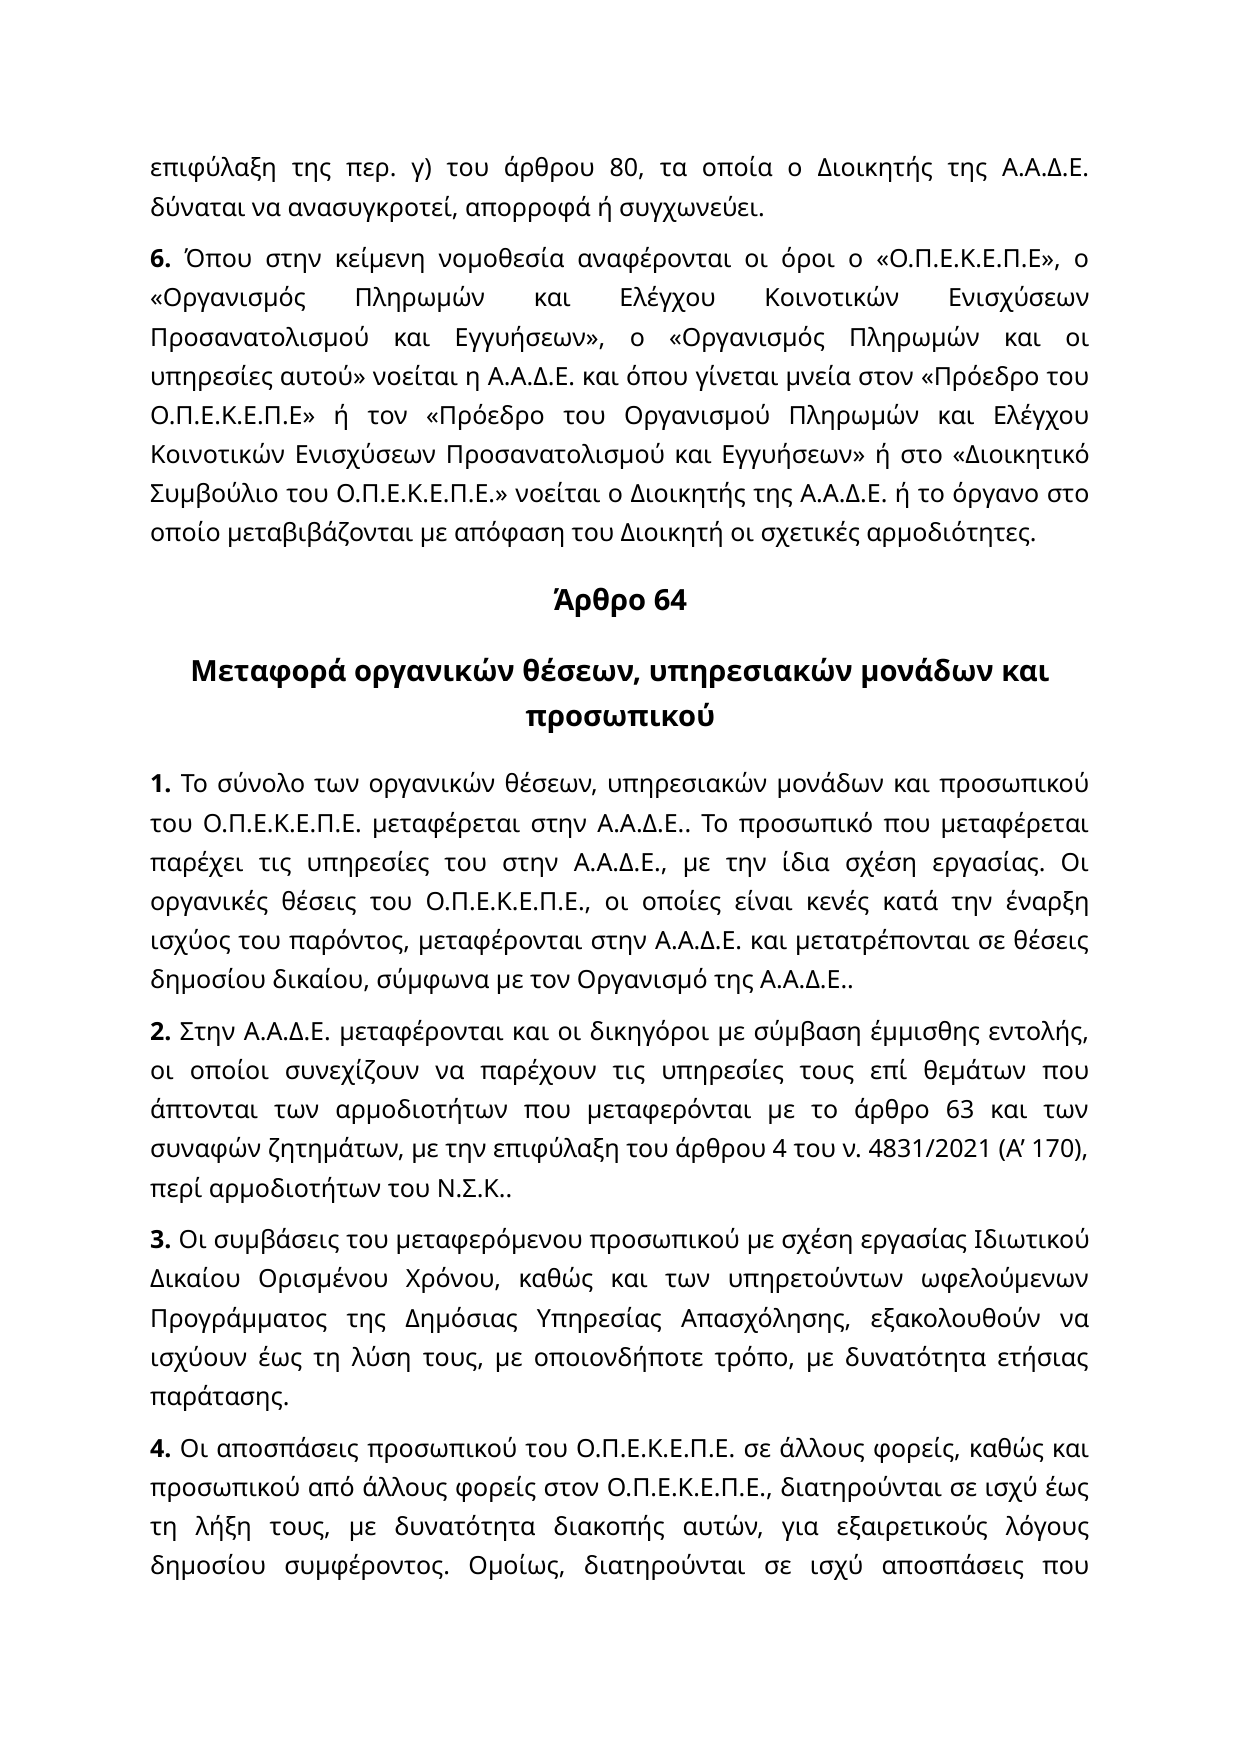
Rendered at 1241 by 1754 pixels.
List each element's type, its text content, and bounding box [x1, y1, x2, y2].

text 2. Στην Α.Α.Δ.Ε. μεταφέρονται και οι δικηγόροι με σύμβαση έμμισθης εντολής, οι οποίοι συνεχίζουν να παρέχουν τις υπηρεσίες τους επί θεμάτων που άπτονται των αρμοδιοτήτων που μεταφερόνται με το άρθρο 63 και των συναφών ζητημάτων, με την επιφύλαξη του άρθρου 4 του ν. 4831/2021 (Α’ 170), περί αρμοδιοτήτων του Ν.Σ.Κ.. [150, 1013, 1090, 1204]
text επιφύλαξη της περ. γ) του άρθρου 80, τα οποία ο Διοικητής της Α.Α.Δ.Ε. δύναται να ανασυγκροτεί, απορροφά ή συγχωνεύει. [150, 150, 1090, 223]
text 6. Όπου στην κείμενη νομοθεσία αναφέρονται οι όροι ο «Ο.Π.Ε.Κ.Ε.Π.Ε», ο «Οργανισμός Πληρωμών και Ελέγχου Κοινοτικών Ενισχύσεων Προσανατολισμού και Εγγυήσεων», ο «Οργανισμός Πληρωμών και οι υπηρεσίες αυτού» νοείται η Α.Α.Δ.Ε. και όπου γίνεται μνεία στον «Πρόεδρο του Ο.Π.Ε.Κ.Ε.Π.Ε» ή τον «Πρόεδρο του Οργανισμού Πληρωμών και Ελέγχου Κοινοτικών Ενισχύσεων Προσανατολισμού και Εγγυήσεων» ή στο «Διοικητικό Συμβούλιο του Ο.Π.Ε.Κ.Ε.Π.Ε.» νοείται ο Διοικητής της Α.Α.Δ.Ε. ή το όργανο στο οποίο μεταβιβάζονται με απόφαση του Διοικητή οι σχετικές αρμοδιότητες. [150, 241, 1090, 549]
text 3. Οι συμβάσεις του μεταφερόμενου προσωπικού με σχέση εργασίας Ιδιωτικού Δικαίου Ορισμένου Χρόνου, καθώς και των υπηρετούντων ωφελούμενων Προγράμματος της Δημόσιας Υπηρεσίας Απασχόλησης, εξακολουθούν να ισχύουν έως τη λύση τους, με οποιονδήποτε τρόπο, με δυνατότητα ετήσιας παράτασης. [150, 1222, 1090, 1413]
subtitle Άρθρο 64 [150, 579, 1090, 619]
text 1. Το σύνολο των οργανικών θέσεων, υπηρεσιακών μονάδων και προσωπικού του Ο.Π.Ε.Κ.Ε.Π.Ε. μεταφέρεται στην Α.Α.Δ.Ε.. Το προσωπικό που μεταφέρεται παρέχει τις υπηρεσίες του στην Α.Α.Δ.Ε., με την ίδια σχέση εργασίας. Οι οργανικές θέσεις του Ο.Π.Ε.Κ.Ε.Π.Ε., οι οποίες είναι κενές κατά την έναρξη ισχύος του παρόντος, μεταφέρονται στην Α.Α.Δ.Ε. και μετατρέπονται σε θέσεις δημοσίου δικαίου, σύμφωνα με τον Οργανισμό της Α.Α.Δ.Ε.. [150, 766, 1090, 996]
subtitle Μεταφορά οργανικών θέσεων, υπηρεσιακών μονάδων και προσωπικού [150, 650, 1090, 735]
text 4. Οι αποσπάσεις προσωπικού του Ο.Π.Ε.Κ.Ε.Π.Ε. σε άλλους φορείς, καθώς και προσωπικού από άλλους φορείς στον Ο.Π.Ε.Κ.Ε.Π.Ε., διατηρούνται σε ισχύ έως τη λήξη τους, με δυνατότητα διακοπής αυτών, για εξαιρετικούς λόγους δημοσίου συμφέροντος. Ομοίως, διατηρούνται σε ισχύ αποσπάσεις που [150, 1430, 1090, 1582]
